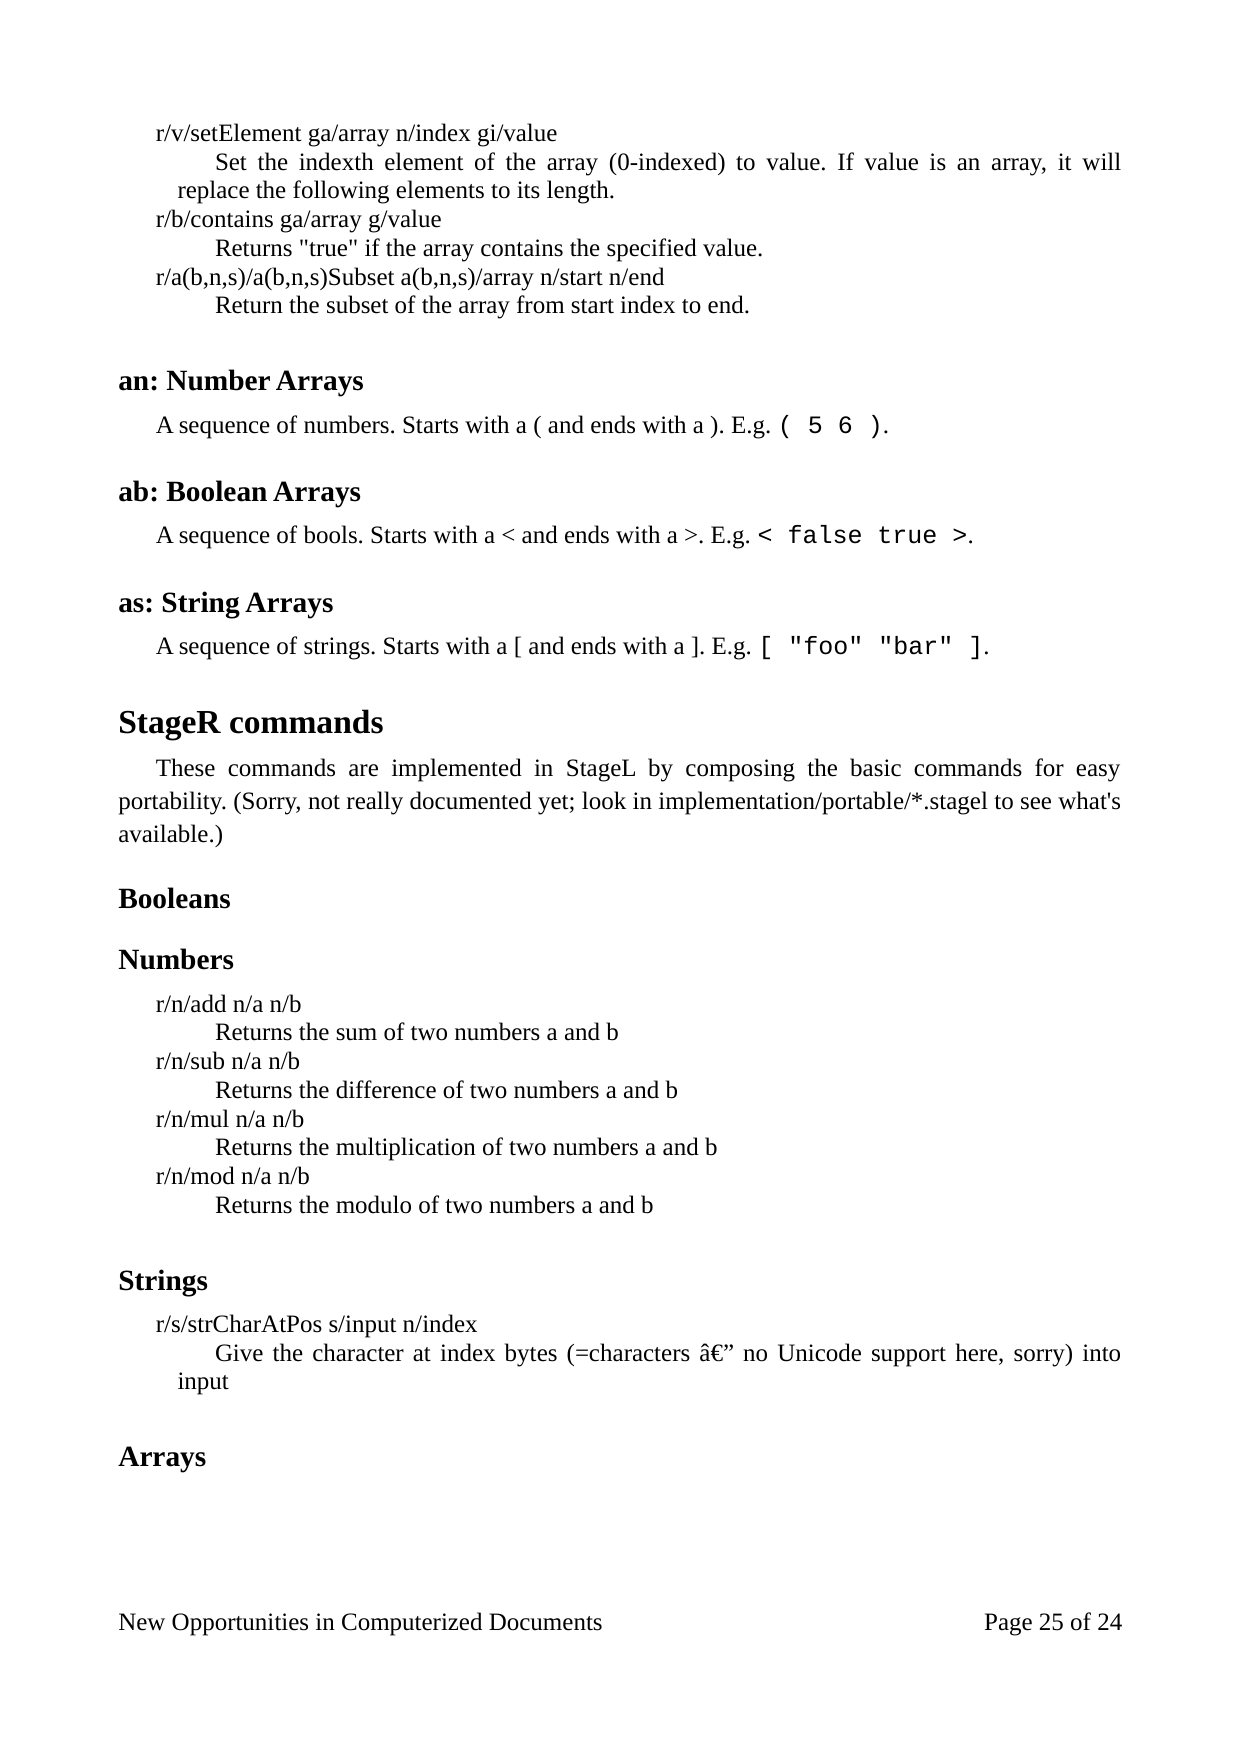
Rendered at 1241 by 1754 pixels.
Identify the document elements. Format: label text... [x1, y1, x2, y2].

subtitle r/n/mul n/a n/b [118, 1104, 1122, 1132]
text A sequence of numbers. Starts with a ( and ends with a ). E.g. ( 5 6 ). [118, 410, 1122, 441]
subtitle Strings [118, 1263, 1122, 1296]
list Returns the difference of two numbers a and b [177, 1075, 1122, 1104]
subtitle as: String Arrays [118, 585, 1122, 619]
subtitle ab: Boolean Arrays [118, 474, 1122, 508]
subtitle Numbers [118, 942, 1122, 976]
text A sequence of bools. Starts with a < and ends with a >. E.g. < false true >. [118, 521, 1122, 551]
subtitle r/n/sub n/a n/b [118, 1046, 1122, 1075]
list Set the indexth element of the array (0-indexed) to value. If value is an array, it will replace the following elements to its length. [177, 147, 1122, 204]
list Give the character at index bytes (=characters â€” no Unicode support here, sorry) into input [177, 1338, 1122, 1395]
text A sequence of strings. Starts with a [ and ends with a ]. E.g. [ "foo" "bar" ]. [118, 631, 1122, 662]
subtitle r/a(b,n,s)/a(b,n,s)Subset a(b,n,s)/array n/start n/end [118, 262, 1122, 291]
subtitle r/b/contains ga/array g/value [118, 204, 1122, 233]
subtitle StageR commands [118, 702, 1122, 741]
subtitle an: Number Arrays [118, 363, 1122, 397]
subtitle r/v/setElement ga/array n/index gi/value [118, 118, 1122, 147]
subtitle Booleans [118, 882, 1122, 915]
list Returns the sum of two numbers a and b [177, 1017, 1122, 1046]
subtitle r/n/add n/a n/b [118, 989, 1122, 1017]
list Returns the modulo of two numbers a and b [177, 1190, 1122, 1219]
text These commands are implemented in StageL by composing the basic commands for easy portability. (Sorry, not really documented yet; look in implementation/portable/*.stagel to see what's available.) [118, 753, 1122, 848]
subtitle r/n/mod n/a n/b [118, 1161, 1122, 1190]
list Returns the multiplication of two numbers a and b [177, 1132, 1122, 1161]
subtitle r/s/strCharAtPos s/input n/index [118, 1309, 1122, 1338]
list Returns "true" if the array contains the specified value. [177, 233, 1122, 262]
subtitle Arrays [118, 1439, 1122, 1473]
list Return the subset of the array from start index to end. [177, 291, 1122, 319]
